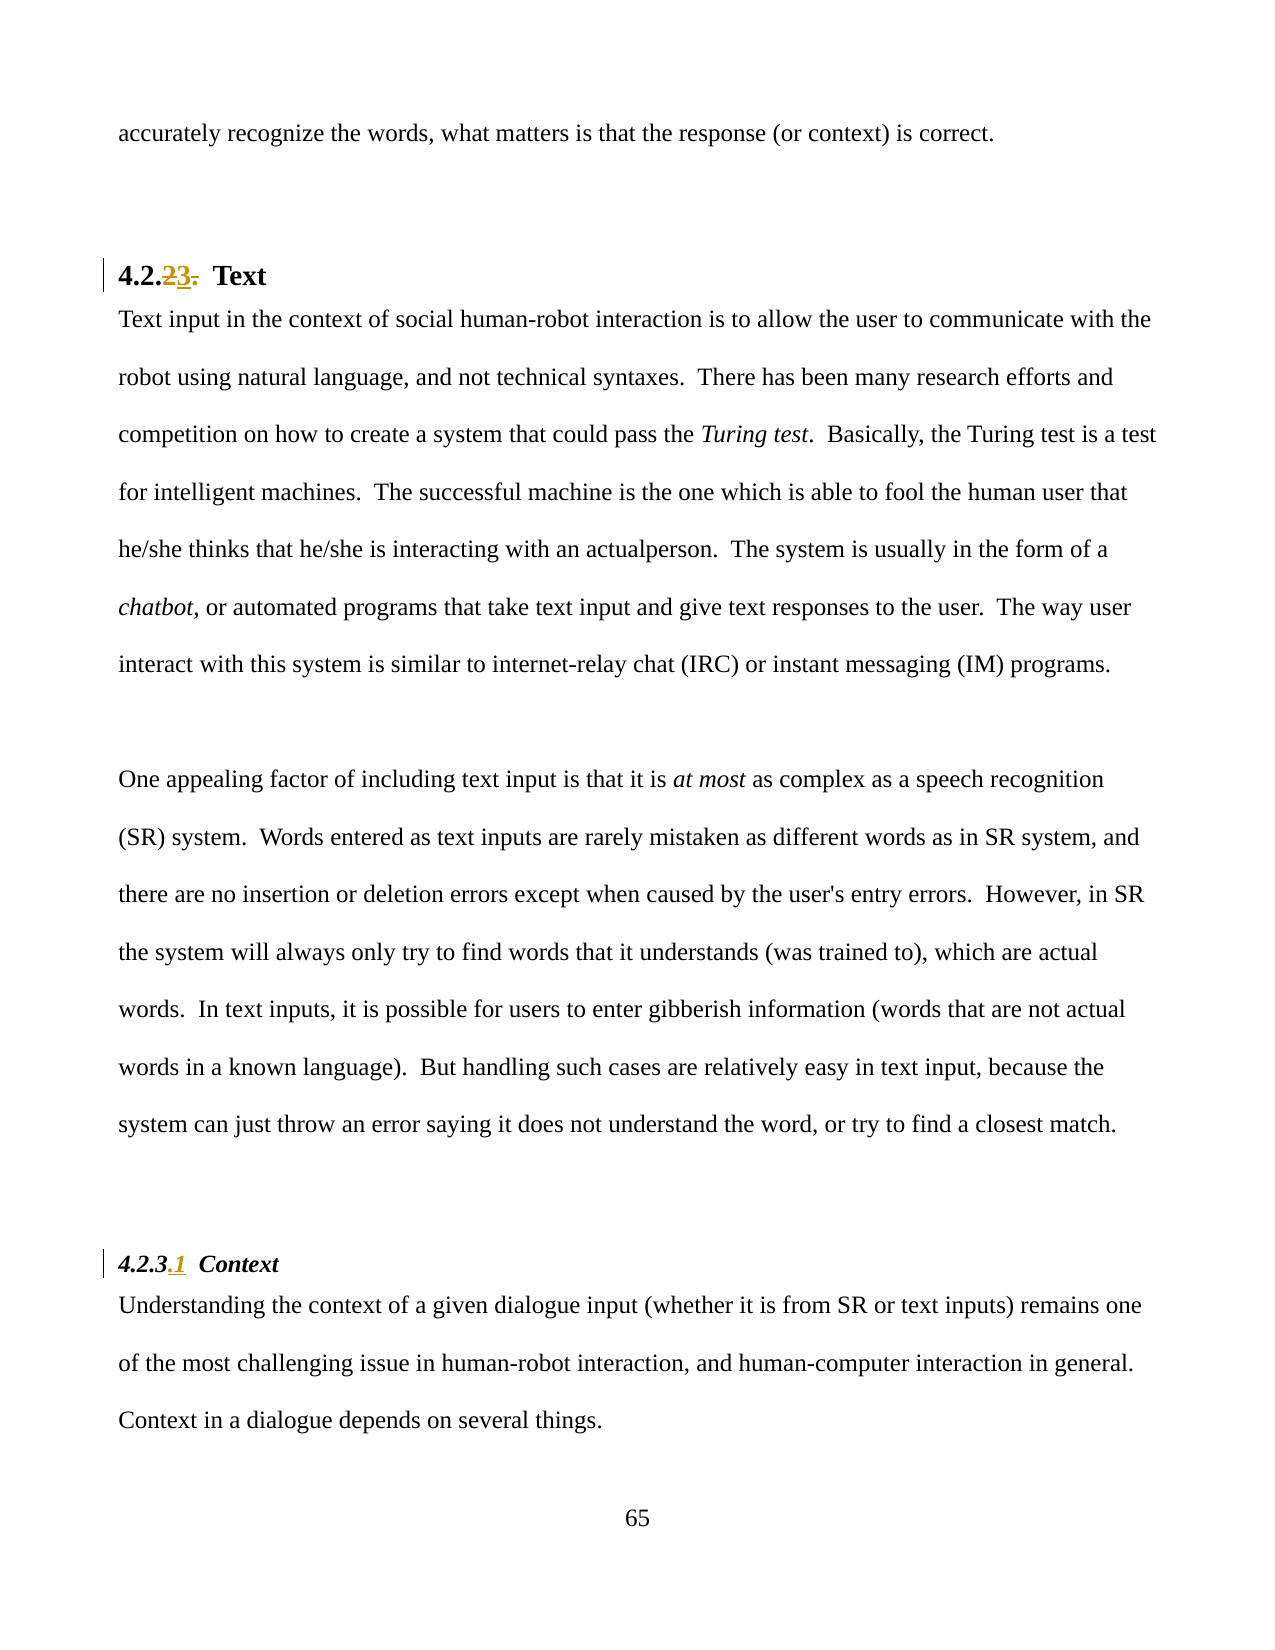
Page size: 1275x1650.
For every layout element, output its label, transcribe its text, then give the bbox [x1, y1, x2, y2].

text accurately recognize the words, what matters is that the response (or context) is correct. [118, 118, 1157, 147]
text Understanding the context of a given dialogue input (whether it is from SR or text inputs) remains one of the most challenging issue in human-robot interaction, and human-computer interaction in general. Context in a dialogue depends on several things. [118, 1290, 1157, 1434]
subtitle 4.2.3 Text [118, 258, 1157, 292]
text Text input in the context of social human-robot interaction is to allow the user to communicate with the robot using natural language, and not technical syntaxes. There has been many research efforts and competition on how to create a system that could pass the Turing test. Basically, the Turing test is a test for intelligent machines. The successful machine is the one which is able to fool the human user that he/she thinks that he/she is interacting with an actualperson. The system is usually in the form of a chatbot, or automated programs that take text input and give text responses to the user. The way user interact with this system is similar to internet-relay chat (IRC) or instant messaging (IM) programs. [118, 304, 1157, 678]
text One appealing factor of including text input is that it is at most as complex as a speech recognition (SR) system. Words entered as text inputs are rarely mistaken as different words as in SR system, and there are no insertion or deletion errors except when caused by the user's entry errors. However, in SR the system will always only try to find words that it understands (was trained to), which are actual words. In text inputs, it is possible for users to enter gibberish information (words that are not actual words in a known language). But handling such cases are relatively easy in text input, because the system can just throw an error saying it does not understand the word, or try to find a closest match. [118, 764, 1157, 1138]
subtitle 4.2.3.1 Context [118, 1249, 1157, 1278]
